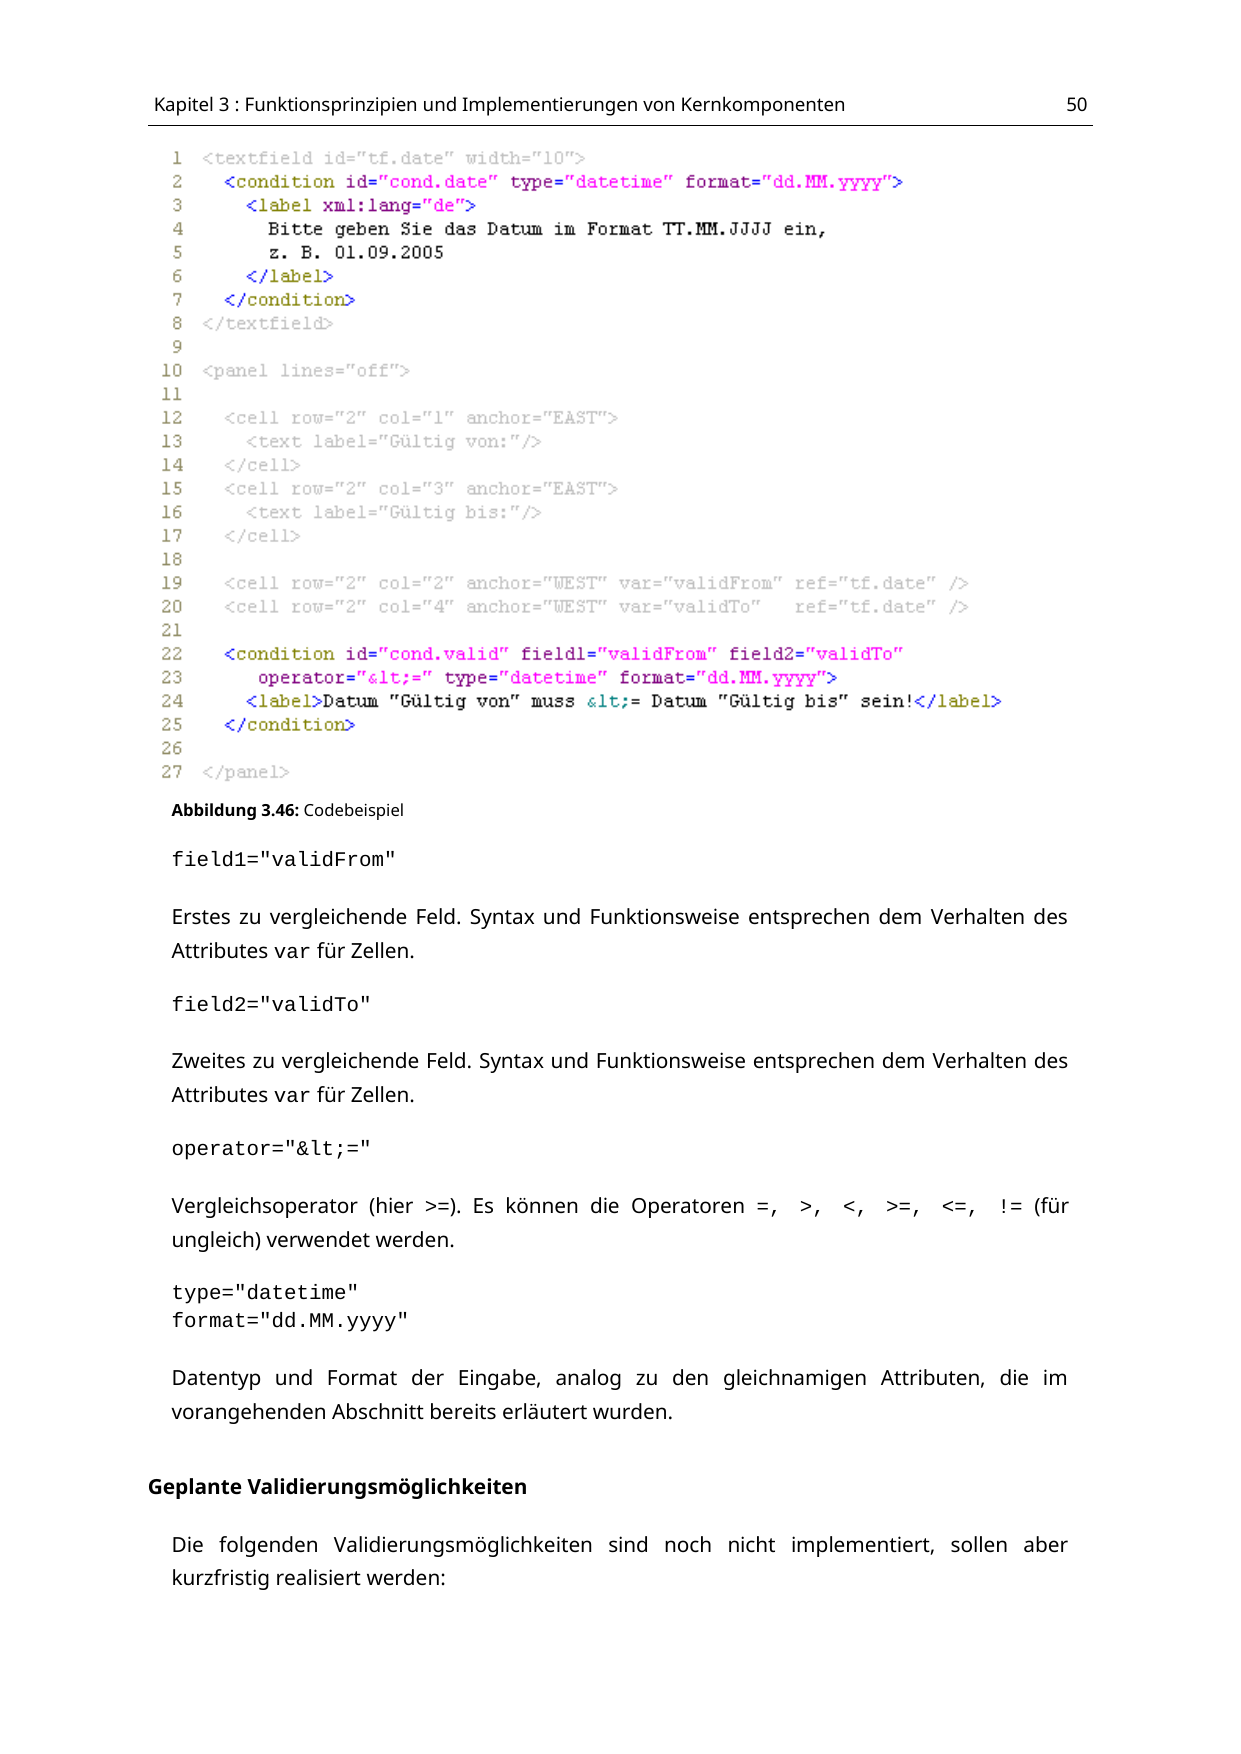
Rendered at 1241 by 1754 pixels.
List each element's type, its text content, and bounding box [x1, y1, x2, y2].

text type="datetime" format="dd.MM.yyyy" [171, 1282, 1069, 1334]
text Vergleichsoperator (hier >=). Es können die Operatoren =, >, <, >=, <=, != (für ungleich) verwendet werden. [171, 1191, 1069, 1253]
text operator="&lt;=" [171, 1138, 1069, 1162]
text field1="validFrom" [171, 148, 1069, 873]
text Datentyp und Format der Eingabe, analog zu den gleichnamigen Attributen, die im vorangehenden Abschnitt bereits erläutert wurden. [171, 1363, 1069, 1425]
text field2="validTo" [171, 994, 1069, 1017]
text Erstes zu vergleichende Feld. Syntax und Funktionsweise entsprechen dem Verhalten des Attributes var für Zellen. [171, 902, 1069, 965]
text Die folgenden Validierungsmöglichkeiten sind noch nicht implementiert, sollen aber kurzfristig realisiert werden: [171, 1530, 1069, 1592]
text Zweites zu vergleichende Feld. Syntax und Funktionsweise entsprechen dem Verhalten des Attributes var für Zellen. [171, 1047, 1069, 1109]
subtitle Geplante Validierungsmöglichkeiten [148, 1472, 1092, 1501]
text Abbildung 3.47: Codebeispiel [171, 782, 996, 821]
